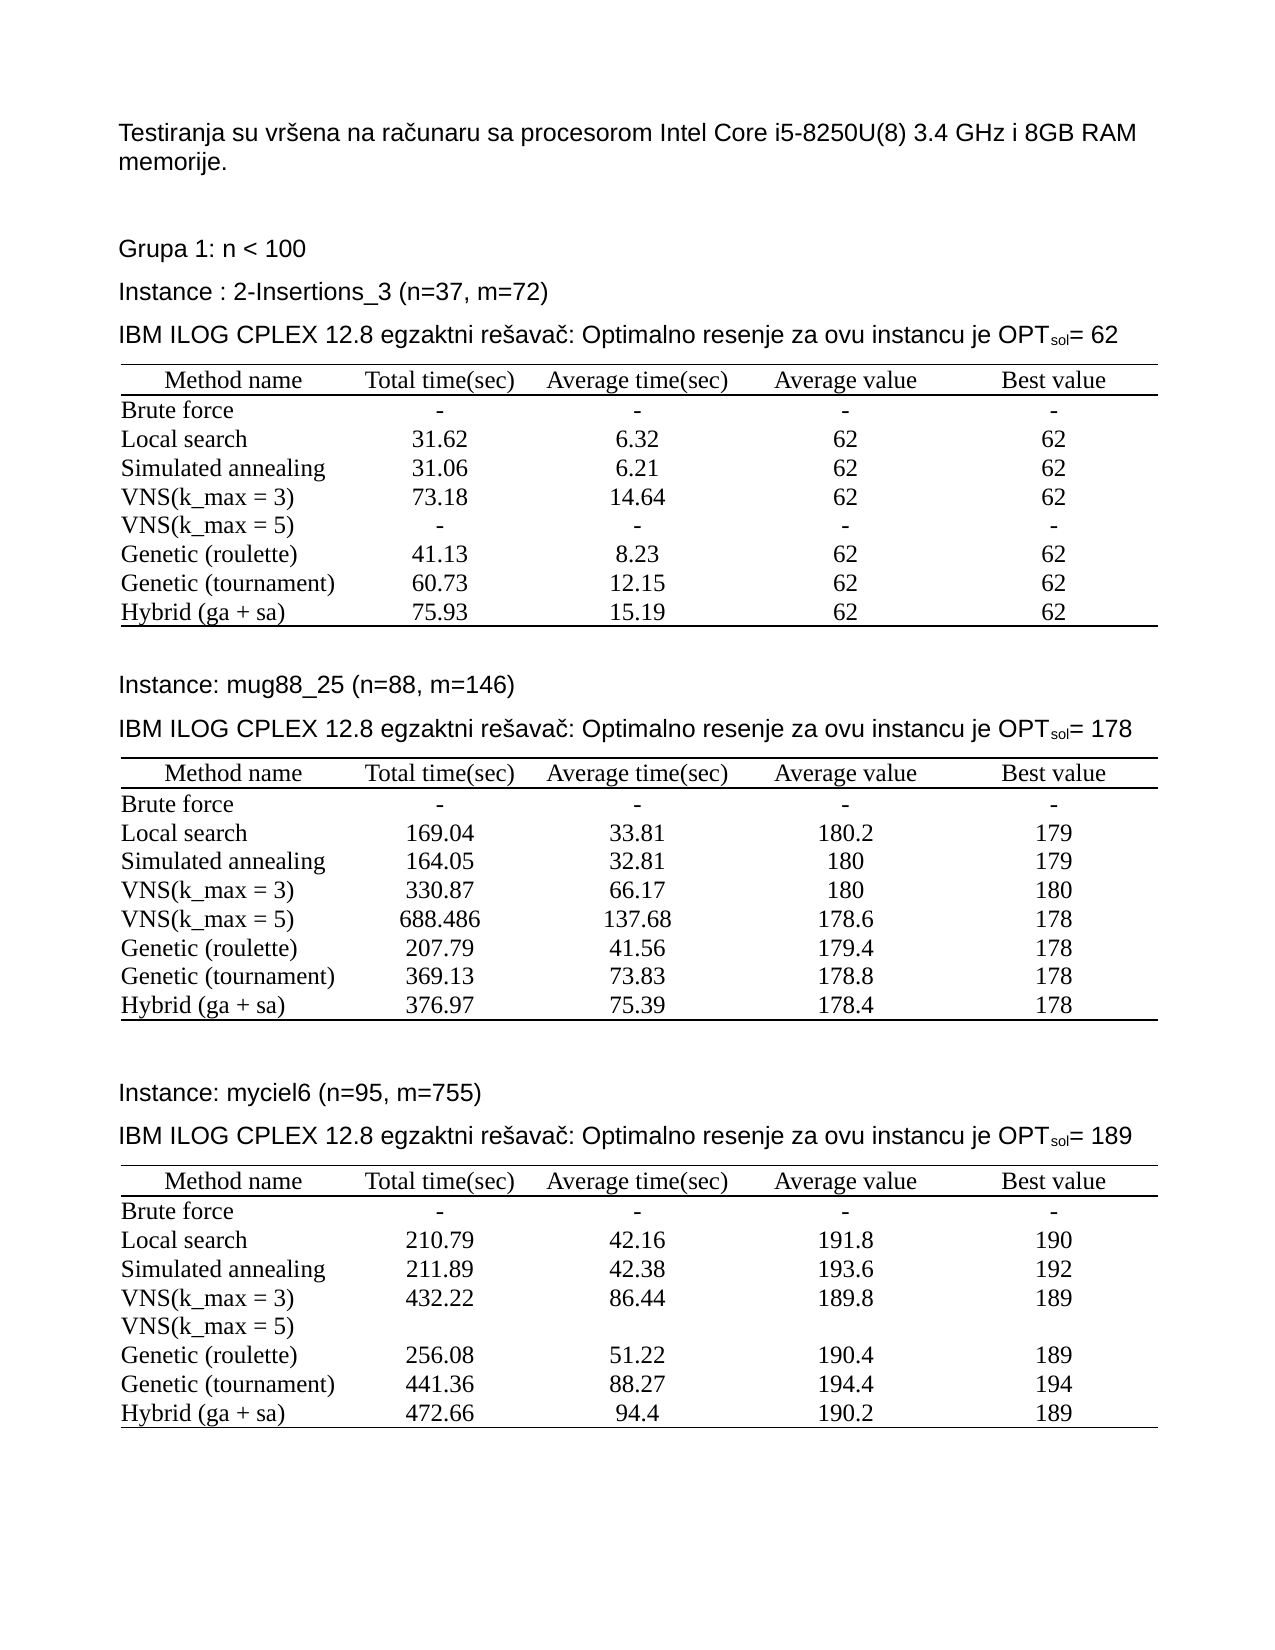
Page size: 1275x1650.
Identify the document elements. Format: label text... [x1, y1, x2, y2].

table_cell 688.486 [346, 904, 533, 933]
table_cell 62 [741, 424, 950, 453]
table_cell 211.89 [346, 1254, 533, 1283]
table_cell 51.22 [534, 1340, 741, 1369]
table_cell 62 [950, 539, 1157, 568]
table_cell - [741, 789, 950, 818]
text Instance: mug88_25 (n=88, m=146) [118, 670, 1157, 699]
table_cell 189 [950, 1340, 1157, 1369]
text Grupa 1: n < 100 [118, 233, 1157, 262]
table_header Best value [950, 1166, 1157, 1195]
table_cell 73.83 [534, 961, 741, 990]
table_cell Hybrid (ga + sa) [121, 990, 346, 1019]
table_cell 62 [950, 597, 1157, 625]
table_cell 137.68 [534, 904, 741, 933]
table_cell - [346, 1197, 533, 1225]
table_cell 441.36 [346, 1369, 533, 1398]
table_cell 62 [741, 539, 950, 568]
table_cell 75.39 [534, 990, 741, 1019]
table_cell - [534, 396, 741, 424]
table_cell Hybrid (ga + sa) [121, 597, 346, 625]
table_cell 191.8 [741, 1225, 950, 1254]
table_cell 60.73 [346, 568, 533, 597]
table_cell - [346, 510, 533, 539]
table_cell 207.79 [346, 933, 533, 961]
table_cell 32.81 [534, 846, 741, 875]
table_cell Brute force [121, 789, 346, 818]
table_cell 33.81 [534, 818, 741, 846]
table_cell - [741, 510, 950, 539]
table_cell 178 [950, 904, 1157, 933]
table_cell 180 [950, 875, 1157, 904]
table_cell - [534, 1197, 741, 1225]
table_cell 62 [741, 482, 950, 510]
table_cell - [950, 1197, 1157, 1225]
table_cell - [534, 510, 741, 539]
table_header Best value [950, 365, 1157, 394]
table_cell 62 [741, 597, 950, 625]
table_cell 169.04 [346, 818, 533, 846]
table_cell 376.97 [346, 990, 533, 1019]
table_cell 62 [950, 424, 1157, 453]
table_cell - [741, 1197, 950, 1225]
table_cell 62 [950, 482, 1157, 510]
table_cell 86.44 [534, 1283, 741, 1311]
table_cell 330.87 [346, 875, 533, 904]
table_cell 194 [950, 1369, 1157, 1398]
table_cell 190 [950, 1225, 1157, 1254]
table_cell 472.66 [346, 1398, 533, 1426]
table_cell - [950, 510, 1157, 539]
table_cell Local search [121, 424, 346, 453]
table_cell 12.15 [534, 568, 741, 597]
table_cell - [534, 789, 741, 818]
table_cell 42.38 [534, 1254, 741, 1283]
table_cell Local search [121, 1225, 346, 1254]
table_cell 6.32 [534, 424, 741, 453]
text IBM ILOG CPLEX 12.8 egzaktni rešavač: Optimalno resenje za ovu instancu je OPTsol= 62 [118, 320, 1157, 349]
table_cell 179.4 [741, 933, 950, 961]
table_cell Simulated annealing [121, 453, 346, 482]
table_cell 178 [950, 961, 1157, 990]
table_cell [346, 1311, 533, 1340]
table_cell Brute force [121, 1197, 346, 1225]
table_header Average value [741, 759, 950, 787]
table_cell 180.2 [741, 818, 950, 846]
table_cell VNS(k_max = 5) [121, 1311, 346, 1340]
table_cell 31.06 [346, 453, 533, 482]
table_header Average value [741, 365, 950, 394]
table_cell 178 [950, 933, 1157, 961]
table_cell 41.13 [346, 539, 533, 568]
table_cell VNS(k_max = 5) [121, 510, 346, 539]
table_cell 179 [950, 818, 1157, 846]
table_header Method name [121, 1166, 346, 1195]
table_cell 15.19 [534, 597, 741, 625]
text Instance: myciel6 (n=95, m=755) [118, 1078, 1157, 1107]
table_cell [950, 1311, 1157, 1340]
table_header Average time(sec) [534, 759, 741, 787]
table_cell 62 [741, 568, 950, 597]
table_header Average time(sec) [534, 1166, 741, 1195]
table_cell 369.13 [346, 961, 533, 990]
table_cell 66.17 [534, 875, 741, 904]
table_header Average time(sec) [534, 365, 741, 394]
table_cell Brute force [121, 396, 346, 424]
text Instance : 2-Insertions_3 (n=37, m=72) [118, 277, 1157, 306]
table_cell Hybrid (ga + sa) [121, 1398, 346, 1426]
table_cell VNS(k_max = 3) [121, 875, 346, 904]
table_cell 190.2 [741, 1398, 950, 1426]
table_cell [534, 1311, 741, 1340]
table_cell 8.23 [534, 539, 741, 568]
table_cell Genetic (tournament) [121, 568, 346, 597]
table_cell 189.8 [741, 1283, 950, 1311]
table_cell 41.56 [534, 933, 741, 961]
table_header Average value [741, 1166, 950, 1195]
table_cell VNS(k_max = 5) [121, 904, 346, 933]
table_cell - [346, 789, 533, 818]
table_cell - [741, 396, 950, 424]
table_cell VNS(k_max = 3) [121, 1283, 346, 1311]
table_cell 179 [950, 846, 1157, 875]
table_header Best value [950, 759, 1157, 787]
table_cell 164.05 [346, 846, 533, 875]
table_header Method name [121, 365, 346, 394]
table_cell - [346, 396, 533, 424]
table_cell Genetic (tournament) [121, 1369, 346, 1398]
table_cell 178 [950, 990, 1157, 1019]
table_cell 178.8 [741, 961, 950, 990]
table_header Method name [121, 759, 346, 787]
table_cell 6.21 [534, 453, 741, 482]
table_cell 193.6 [741, 1254, 950, 1283]
table_cell 62 [950, 453, 1157, 482]
table_cell - [950, 396, 1157, 424]
table_cell [741, 1311, 950, 1340]
table_cell - [950, 789, 1157, 818]
table_header Total time(sec) [346, 365, 533, 394]
table_cell 432.22 [346, 1283, 533, 1311]
table_cell Genetic (roulette) [121, 539, 346, 568]
text Testiranja su vršena na računaru sa procesorom Intel Core i5-8250U(8) 3.4 GHz i 8GB RAM memorije. [118, 118, 1157, 176]
table_cell 256.08 [346, 1340, 533, 1369]
table_cell 194.4 [741, 1369, 950, 1398]
text IBM ILOG CPLEX 12.8 egzaktni rešavač: Optimalno resenje za ovu instancu je OPTsol= 189 [118, 1121, 1157, 1150]
text IBM ILOG CPLEX 12.8 egzaktni rešavač: Optimalno resenje za ovu instancu je OPTsol= 178 [118, 714, 1157, 742]
table_cell 62 [950, 568, 1157, 597]
table_cell 94.4 [534, 1398, 741, 1426]
table_cell 178.4 [741, 990, 950, 1019]
table_header Total time(sec) [346, 1166, 533, 1195]
table_cell 190.4 [741, 1340, 950, 1369]
table_cell Genetic (tournament) [121, 961, 346, 990]
table_cell 42.16 [534, 1225, 741, 1254]
table_cell 62 [741, 453, 950, 482]
table_cell 73.18 [346, 482, 533, 510]
table_cell 180 [741, 846, 950, 875]
table_cell VNS(k_max = 3) [121, 482, 346, 510]
table_cell 88.27 [534, 1369, 741, 1398]
table_cell Simulated annealing [121, 846, 346, 875]
table_cell 192 [950, 1254, 1157, 1283]
table_cell 178.6 [741, 904, 950, 933]
table_cell 75.93 [346, 597, 533, 625]
table_cell 189 [950, 1398, 1157, 1426]
table_cell Genetic (roulette) [121, 1340, 346, 1369]
table_cell 189 [950, 1283, 1157, 1311]
table_header Total time(sec) [346, 759, 533, 787]
table_cell 180 [741, 875, 950, 904]
table_cell Simulated annealing [121, 1254, 346, 1283]
table_cell Genetic (roulette) [121, 933, 346, 961]
table_cell Local search [121, 818, 346, 846]
table_cell 31.62 [346, 424, 533, 453]
table_cell 14.64 [534, 482, 741, 510]
table_cell 210.79 [346, 1225, 533, 1254]
